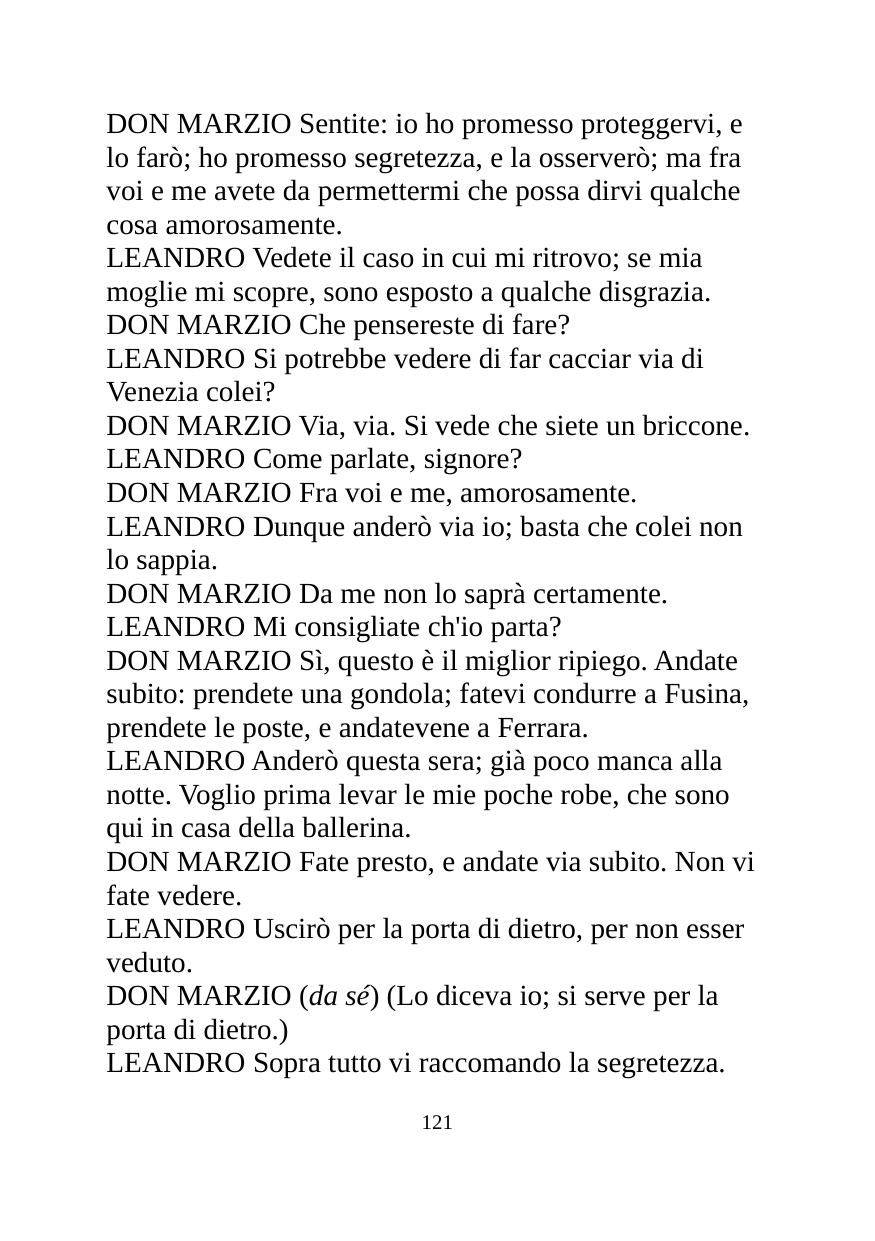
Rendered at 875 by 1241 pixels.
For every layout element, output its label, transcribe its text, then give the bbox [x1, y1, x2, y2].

text LEANDRO Sopra tutto vi raccomando la segretezza. [106, 1045, 768, 1079]
text LEANDRO Dunque anderò via io; basta che colei non lo sappia. [106, 509, 768, 576]
text LEANDRO Anderò questa sera; già poco manca alla notte. Voglio prima levar le mie poche robe, che sono qui in casa della ballerina. [106, 743, 768, 844]
text DON MARZIO Che pensereste di fare? [106, 307, 768, 341]
text DON MARZIO Fra voi e me, amorosamente. [106, 475, 768, 509]
text LEANDRO Si potrebbe vedere di far cacciar via di Venezia colei? [106, 341, 768, 408]
text LEANDRO Uscirò per la porta di dietro, per non esser veduto. [106, 911, 768, 978]
text DON MARZIO Da me non lo saprà certamente. [106, 576, 768, 609]
text DON MARZIO Sì, questo è il miglior ripiego. Andate subito: prendete una gondola; fatevi condurre a Fusina, prendete le poste, e andatevene a Ferrara. [106, 643, 768, 743]
text LEANDRO Vedete il caso in cui mi ritrovo; se mia moglie mi scopre, sono esposto a qualche disgrazia. [106, 240, 768, 307]
text DON MARZIO Fate presto, e andate via subito. Non vi fate vedere. [106, 844, 768, 911]
text DON MARZIO Via, via. Si vede che siete un briccone. [106, 408, 768, 442]
text LEANDRO Mi consigliate ch'io parta? [106, 609, 768, 643]
text DON MARZIO Sentite: io ho promesso proteggervi, e lo farò; ho promesso segretezza, e la osserverò; ma fra voi e me avete da permettermi che possa dirvi qualche cosa amorosamente. [106, 106, 768, 240]
text DON MARZIO (da sé) (Lo diceva io; si serve per la porta di dietro.) [106, 978, 768, 1045]
text LEANDRO Come parlate, signore? [106, 442, 768, 475]
